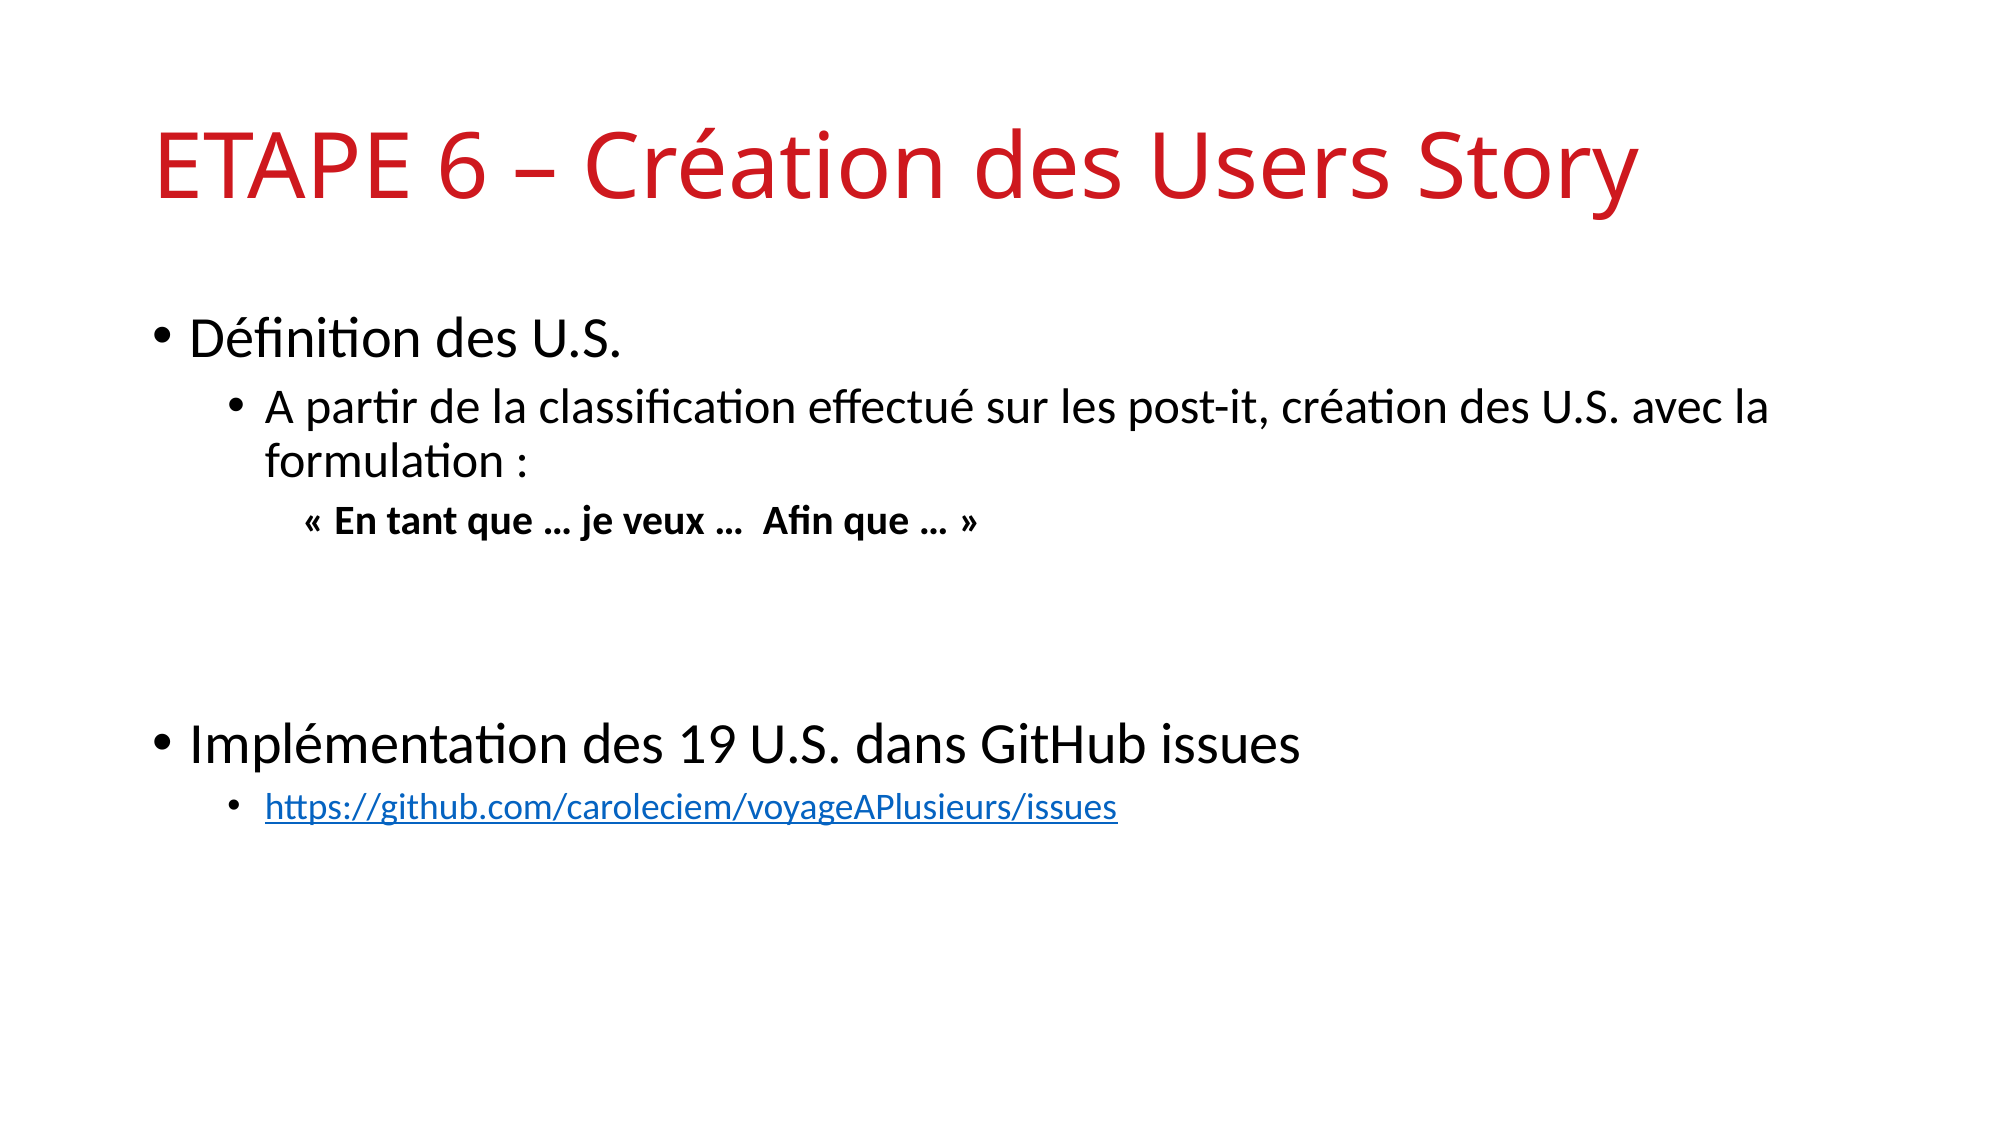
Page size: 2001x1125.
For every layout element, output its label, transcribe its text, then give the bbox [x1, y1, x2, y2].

title ETAPE 6 – Création des Users Story [137, 59, 1863, 278]
list Définition des U.S. A partir de la classification effectué sur les post-it, création des U.S. avec la formulation : « En tant que … je veux … Afin que … » Implémentation des 19 U.S. dans GitHub issues https://github.com/caroleciem/voyageAPlusieurs/issues [137, 299, 1863, 1014]
